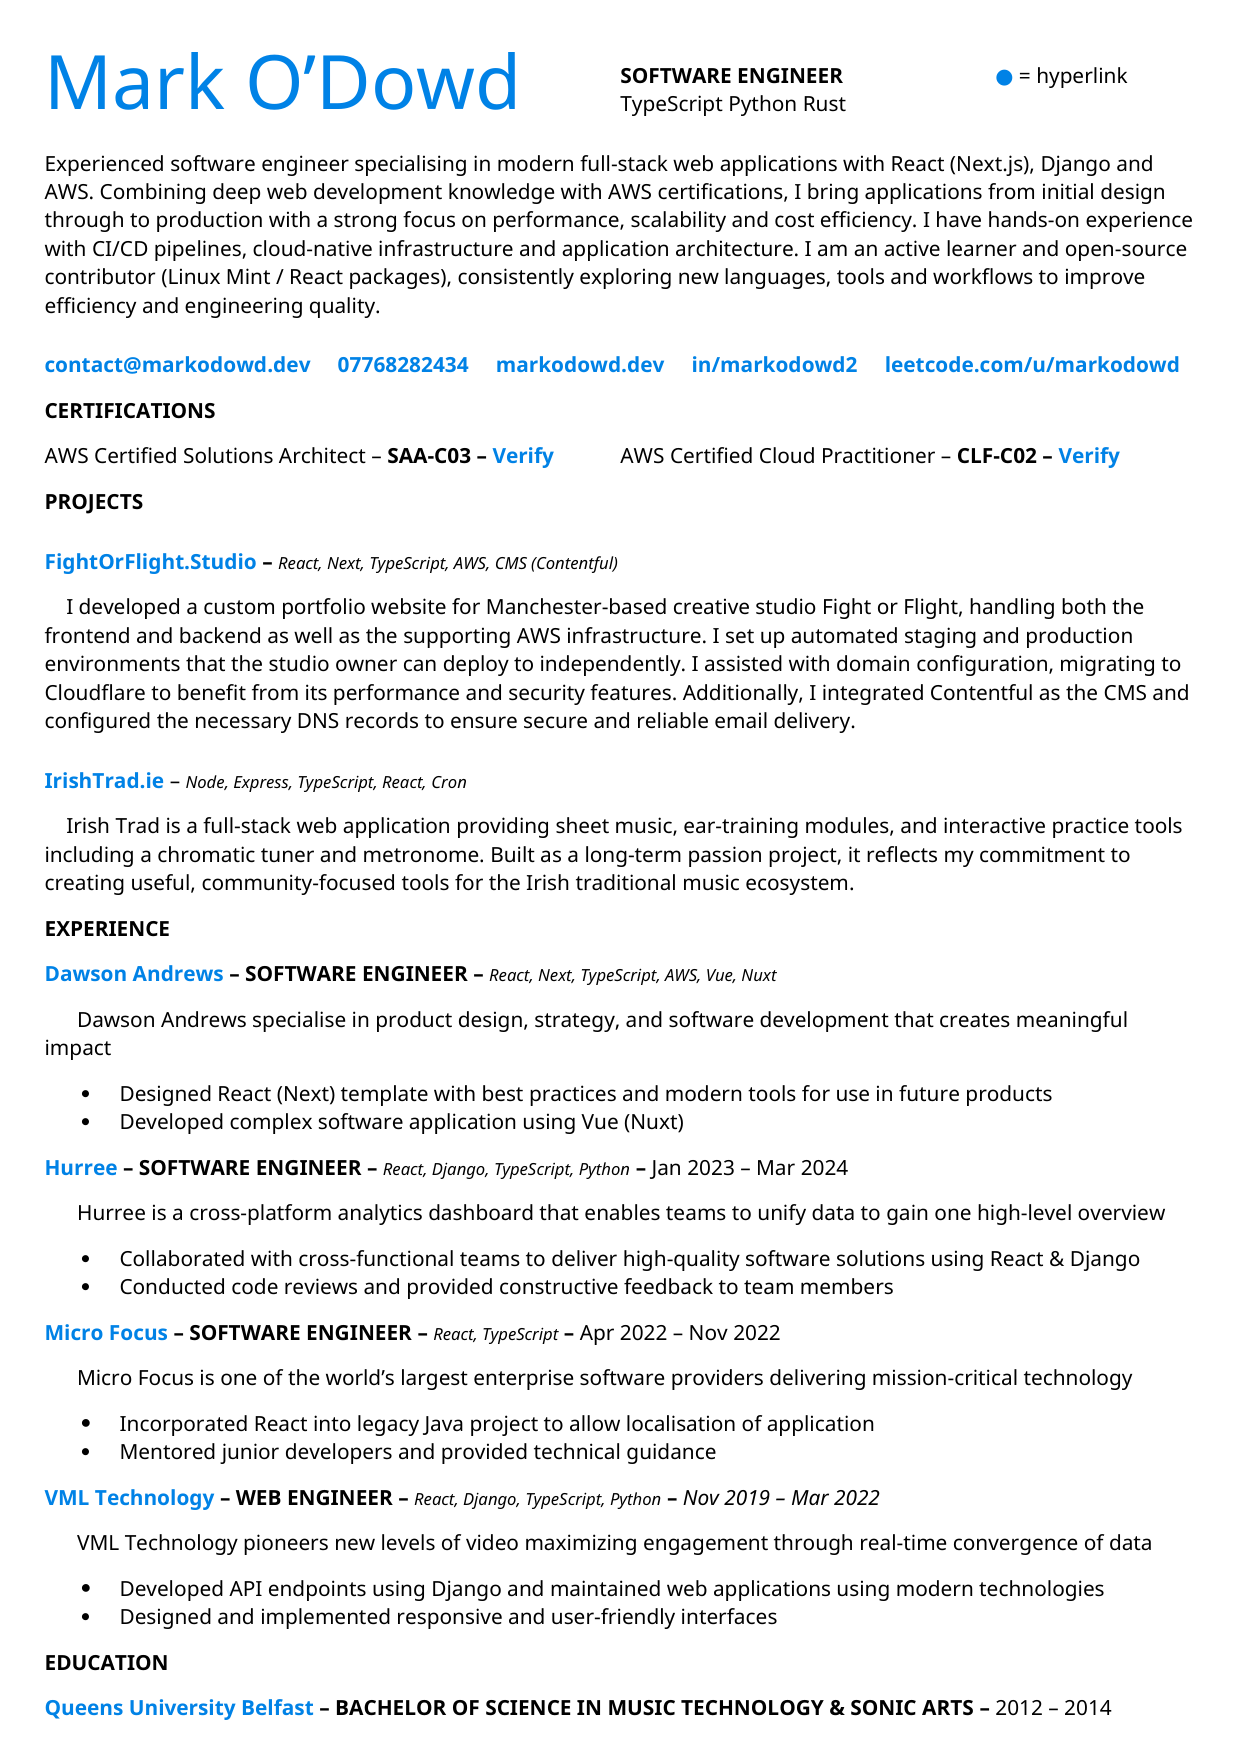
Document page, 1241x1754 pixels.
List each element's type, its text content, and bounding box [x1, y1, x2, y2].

text SOFTWARE ENGINEER ● = hyperlink [620, 61, 1196, 89]
text AWS Certified Cloud Practitioner – CLF-C02 – Verify [620, 442, 1196, 470]
list Designed and implemented responsive and user-friendly interfaces [82, 1602, 1196, 1631]
text contact@markodowd.dev 07768282434 markodowd.dev in/markodowd2 leetcode.com/u/markodowd [44, 351, 1196, 379]
text Irish Trad is a full-stack web application providing sheet music, ear-training modules, and interactive practice tools including a chromatic tuner and metronome. Built as a long-term passion project, it reflects my commitment to creating useful, community-focused tools for the Irish traditional music ecosystem. [44, 811, 1196, 897]
list Mentored junior developers and provided technical guidance [82, 1437, 1196, 1466]
text Dawson Andrews specialise in product design, strategy, and software development that creates meaningful impact [44, 1005, 1196, 1062]
text Queens University Belfast – BACHELOR OF SCIENCE IN MUSIC TECHNOLOGY & SONIC ARTS – 2012 – 2014 [44, 1693, 1196, 1722]
text EDUCATION [44, 1648, 1196, 1676]
list Designed React (Next) template with best practices and modern tools for use in future products [82, 1079, 1196, 1107]
list Conducted code reviews and provided constructive feedback to team members [82, 1272, 1196, 1301]
text PROJECTS [44, 487, 1196, 516]
text Micro Focus is one of the world’s largest enterprise software providers delivering mission-critical technology [44, 1363, 1196, 1392]
text FightOrFlight.Studio – React, Next, TypeScript, AWS, CMS (Contentful) [44, 547, 1196, 575]
list Collaborated with cross-functional teams to deliver high-quality software solutions using React & Django [82, 1244, 1196, 1272]
text Experienced software engineer specialising in modern full-stack web applications with React (Next.js), Django and AWS. Combining deep web development knowledge with AWS certifications, I bring applications from initial design through to production with a strong focus on performance, scalability and cost efficiency. I have hands-on experience with CI/CD pipelines, cloud-native infrastructure and application architecture. I am an active learner and open-source contributor (Linux Mint / React packages), consistently exploring new languages, tools and workflows to improve efficiency and engineering quality. [44, 149, 1196, 319]
text I developed a custom portfolio website for Manchester-based creative studio Fight or Flight, handling both the frontend and backend as well as the supporting AWS infrastructure. I set up automated staging and production environments that the studio owner can deploy to independently. I assisted with domain configuration, migrating to Cloudflare to benefit from its performance and security features. Additionally, I integrated Contentful as the CMS and configured the necessary DNS records to ensure secure and reliable email delivery. [44, 592, 1196, 734]
text Hurree – SOFTWARE ENGINEER – React, Django, TypeScript, Python – Jan 2023 – Mar 2024 [44, 1153, 1196, 1181]
list Incorporated React into legacy Java project to allow localisation of application [82, 1409, 1196, 1437]
text IrishTrad.ie – Node, Express, TypeScript, React, Cron [44, 766, 1196, 794]
text Mark O’Dowd [44, 29, 620, 132]
text EXPERIENCE [44, 914, 1196, 942]
text CERTIFICATIONS [44, 396, 1196, 424]
text VML Technology pioneers new levels of video maximizing engagement through real-time convergence of data [44, 1528, 1196, 1557]
text Micro Focus – SOFTWARE ENGINEER – React, TypeScript – Apr 2022 – Nov 2022 [44, 1318, 1196, 1346]
text Hurree is a cross-platform analytics dashboard that enables teams to unify data to gain one high-level overview [44, 1198, 1196, 1227]
text TypeScript Python Rust [620, 89, 1196, 118]
text AWS Certified Solutions Architect – SAA-C03 – Verify [44, 442, 620, 470]
list Developed complex software application using Vue (Nuxt) [82, 1107, 1196, 1136]
list Developed API endpoints using Django and maintained web applications using modern technologies [82, 1574, 1196, 1602]
text Dawson Andrews – SOFTWARE ENGINEER – React, Next, TypeScript, AWS, Vue, Nuxt [44, 959, 1196, 988]
text VML Technology – WEB ENGINEER – React, Django, TypeScript, Python – Nov 2019 – Mar 2022 [44, 1483, 1196, 1511]
